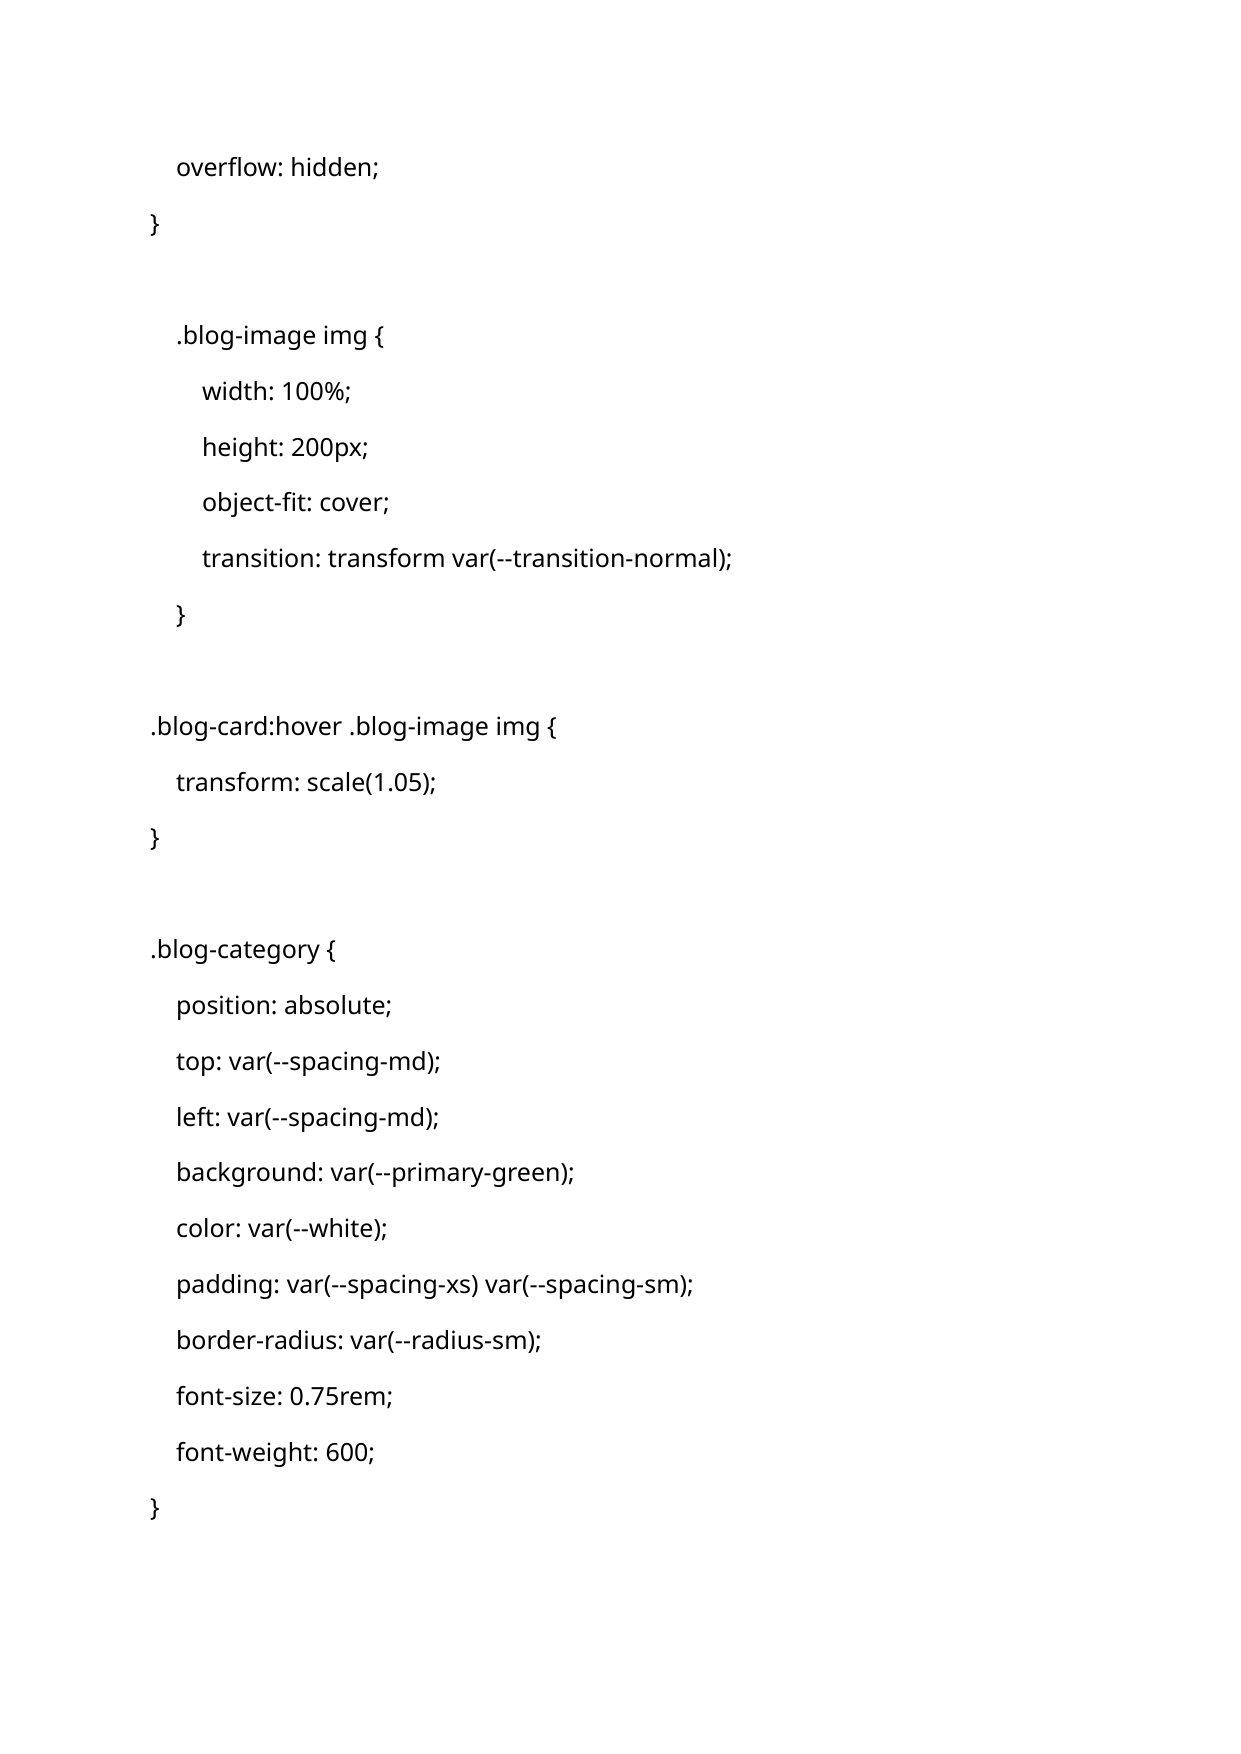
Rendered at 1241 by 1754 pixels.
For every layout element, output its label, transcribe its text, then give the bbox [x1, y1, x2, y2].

text color: var(--white); [150, 1211, 1090, 1245]
text } [150, 1490, 1090, 1524]
text left: var(--spacing-md); [150, 1099, 1090, 1133]
text } [150, 206, 1090, 240]
text } [150, 597, 1090, 631]
text transition: transform var(--transition-normal); [150, 541, 1090, 575]
text overflow: hidden; [150, 150, 1090, 184]
text position: absolute; [150, 987, 1090, 1022]
text padding: var(--spacing-xs) var(--spacing-sm); [150, 1267, 1090, 1301]
text .blog-category { [150, 932, 1090, 966]
text object-fit: cover; [150, 485, 1090, 519]
text font-weight: 600; [150, 1434, 1090, 1468]
text .blog-image img { [150, 317, 1090, 352]
text transform: scale(1.05); [150, 764, 1090, 798]
text font-size: 0.75rem; [150, 1378, 1090, 1412]
text top: var(--spacing-md); [150, 1043, 1090, 1077]
text .blog-card:hover .blog-image img { [150, 708, 1090, 742]
text width: 100%; [150, 373, 1090, 407]
text } [150, 820, 1090, 854]
text background: var(--primary-green); [150, 1155, 1090, 1189]
text height: 200px; [150, 429, 1090, 463]
text border-radius: var(--radius-sm); [150, 1322, 1090, 1357]
